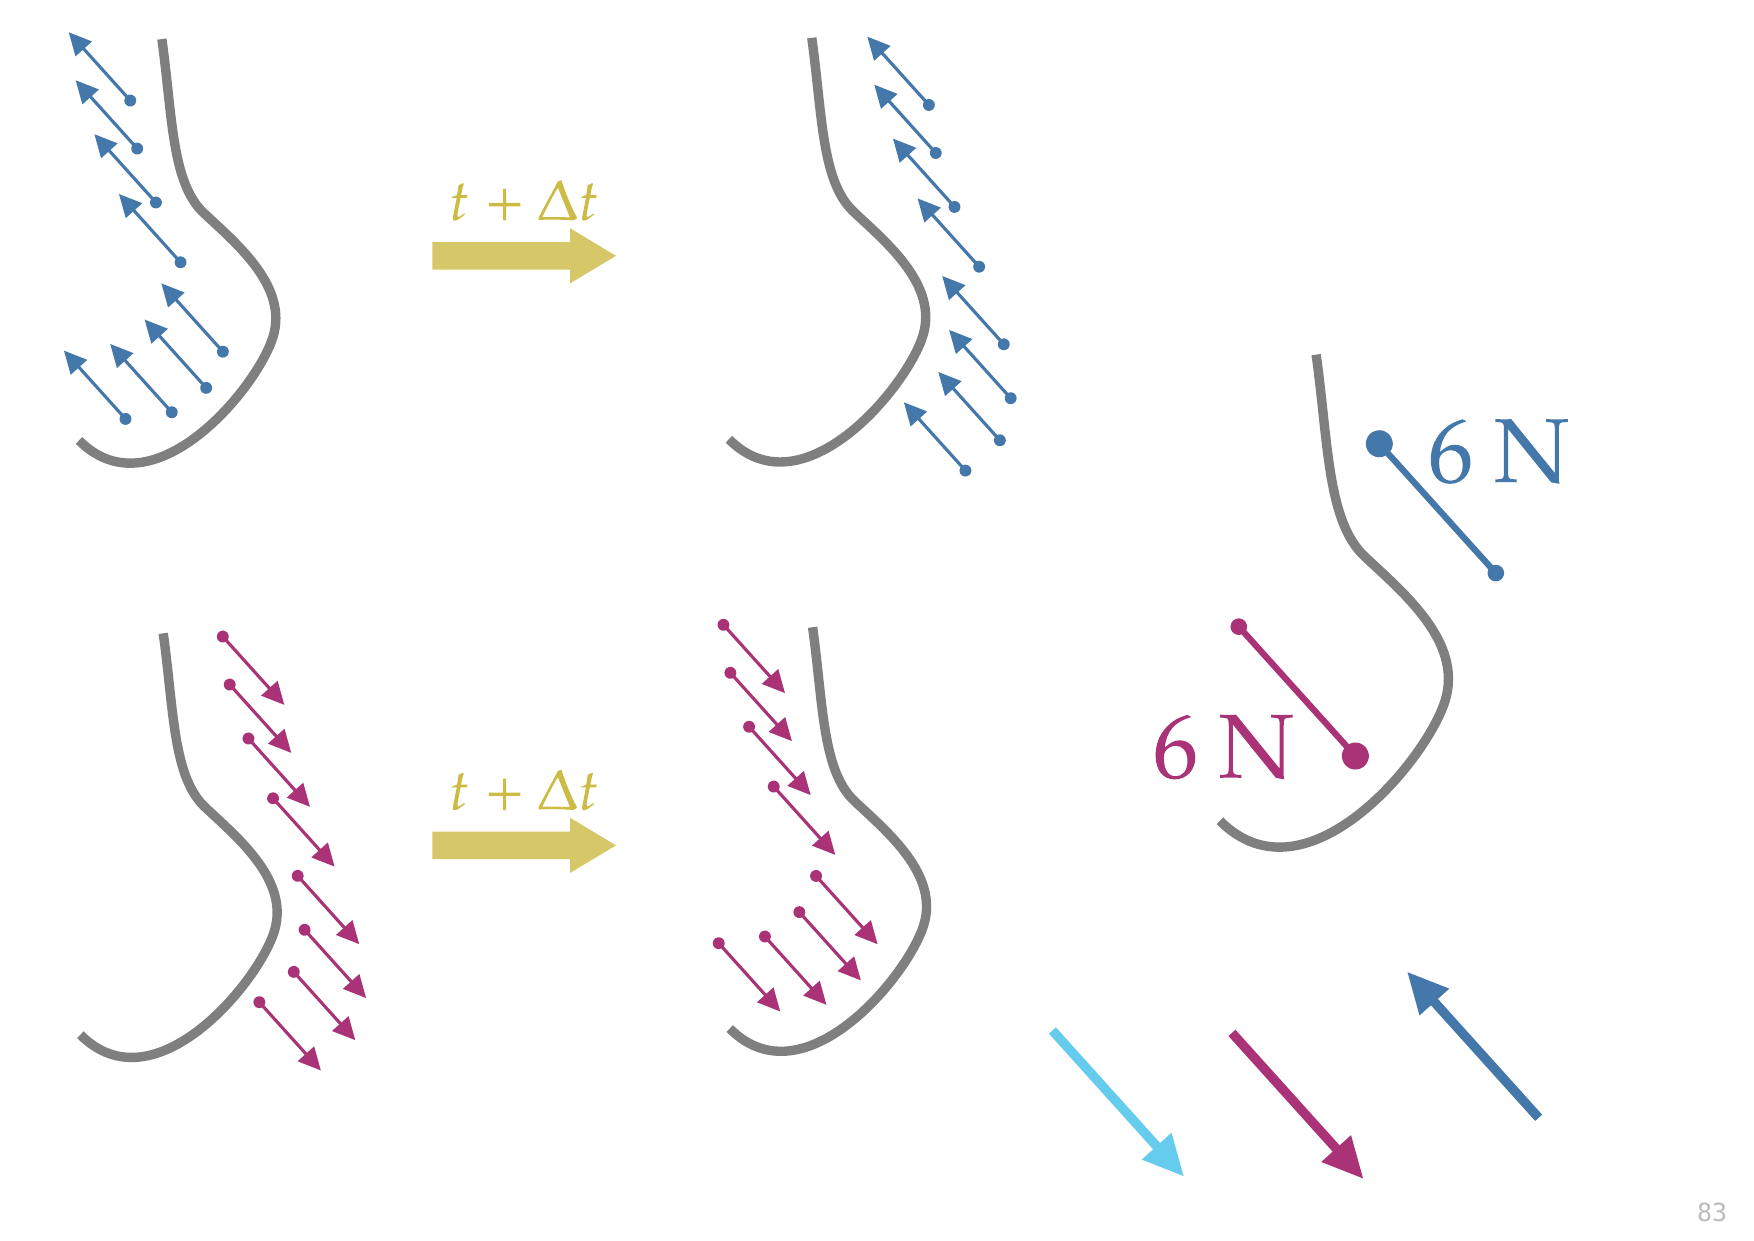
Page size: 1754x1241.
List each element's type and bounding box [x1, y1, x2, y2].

text_box [451, 772, 468, 811]
text_box [1495, 419, 1568, 484]
text_box [538, 769, 577, 810]
text_box [581, 183, 597, 221]
text_box [538, 180, 577, 221]
text_box [488, 188, 521, 221]
text_box [488, 778, 521, 811]
text_box [1155, 714, 1196, 780]
text_box [1430, 419, 1471, 484]
text_box [581, 772, 597, 811]
text_box [432, 817, 617, 873]
text_box [451, 183, 468, 221]
text_box [432, 228, 617, 284]
text_box [1220, 714, 1293, 780]
